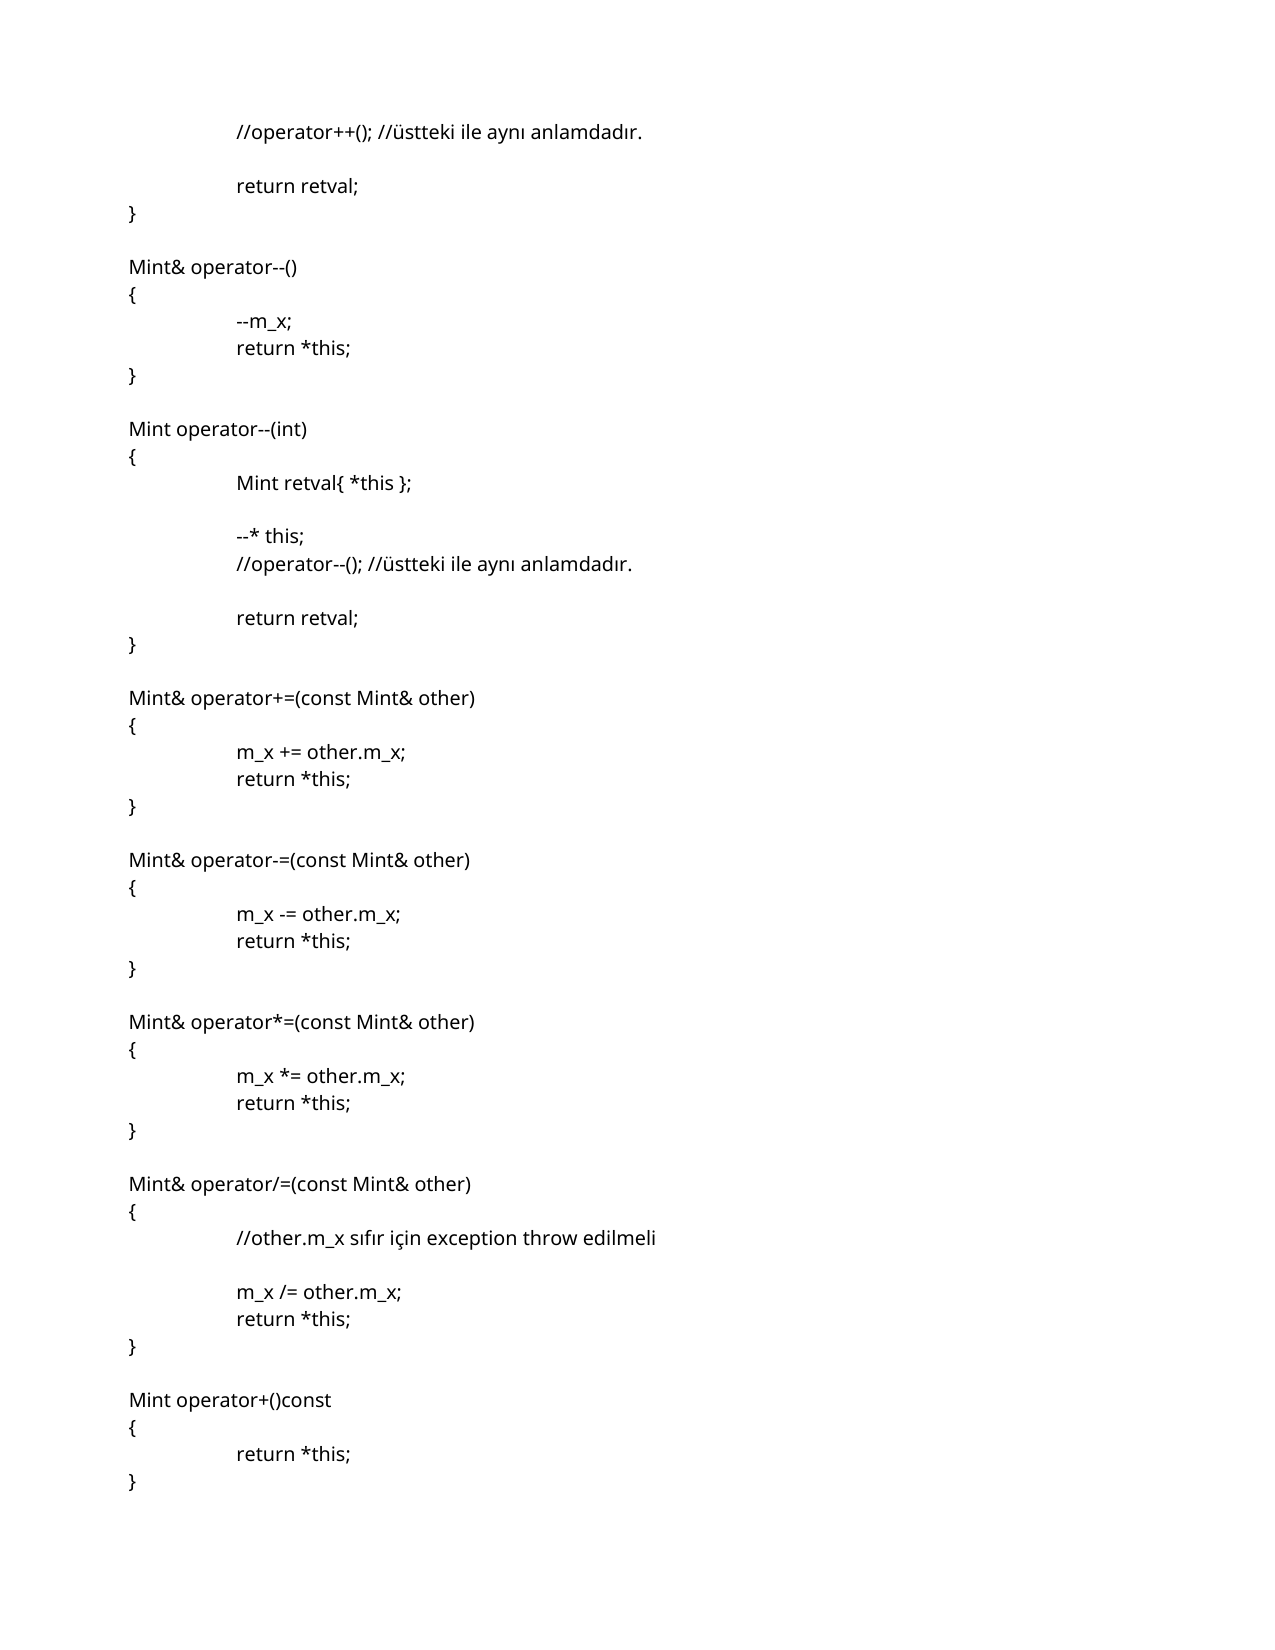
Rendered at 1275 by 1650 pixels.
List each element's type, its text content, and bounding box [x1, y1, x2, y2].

text { [118, 1197, 1157, 1224]
text } [118, 361, 1157, 388]
text m_x *= other.m_x; [118, 1062, 1157, 1089]
text --m_x; [118, 307, 1157, 334]
text m_x -= other.m_x; [118, 901, 1157, 927]
text { [118, 873, 1157, 901]
text Mint& operator--() [118, 253, 1157, 280]
text return retval; [118, 172, 1157, 199]
text return retval; [118, 604, 1157, 631]
text } [118, 199, 1157, 226]
text Mint& operator/=(const Mint& other) [118, 1170, 1157, 1197]
text return *this; [118, 334, 1157, 361]
text } [118, 1467, 1157, 1494]
text } [118, 1332, 1157, 1359]
text return *this; [118, 1305, 1157, 1332]
text return *this; [118, 1440, 1157, 1467]
text } [118, 954, 1157, 981]
text return *this; [118, 766, 1157, 793]
text } [118, 793, 1157, 819]
text m_x /= other.m_x; [118, 1278, 1157, 1305]
text return *this; [118, 1089, 1157, 1116]
text //operator++(); //üstteki ile aynı anlamdadır. [118, 118, 1157, 145]
text Mint& operator*=(const Mint& other) [118, 1008, 1157, 1035]
text Mint& operator-=(const Mint& other) [118, 847, 1157, 873]
text //operator--(); //üstteki ile aynı anlamdadır. [118, 550, 1157, 577]
text m_x += other.m_x; [118, 739, 1157, 766]
text return *this; [118, 927, 1157, 954]
text Mint retval{ *this }; [118, 469, 1157, 496]
text { [118, 1413, 1157, 1440]
text Mint operator+()const [118, 1386, 1157, 1413]
text } [118, 631, 1157, 658]
text { [118, 280, 1157, 307]
text { [118, 712, 1157, 739]
text //other.m_x sıfır için exception throw edilmeli [118, 1224, 1157, 1251]
text Mint& operator+=(const Mint& other) [118, 685, 1157, 712]
text --* this; [118, 523, 1157, 550]
text Mint operator--(int) [118, 415, 1157, 442]
text { [118, 442, 1157, 469]
text } [118, 1116, 1157, 1143]
text { [118, 1035, 1157, 1062]
